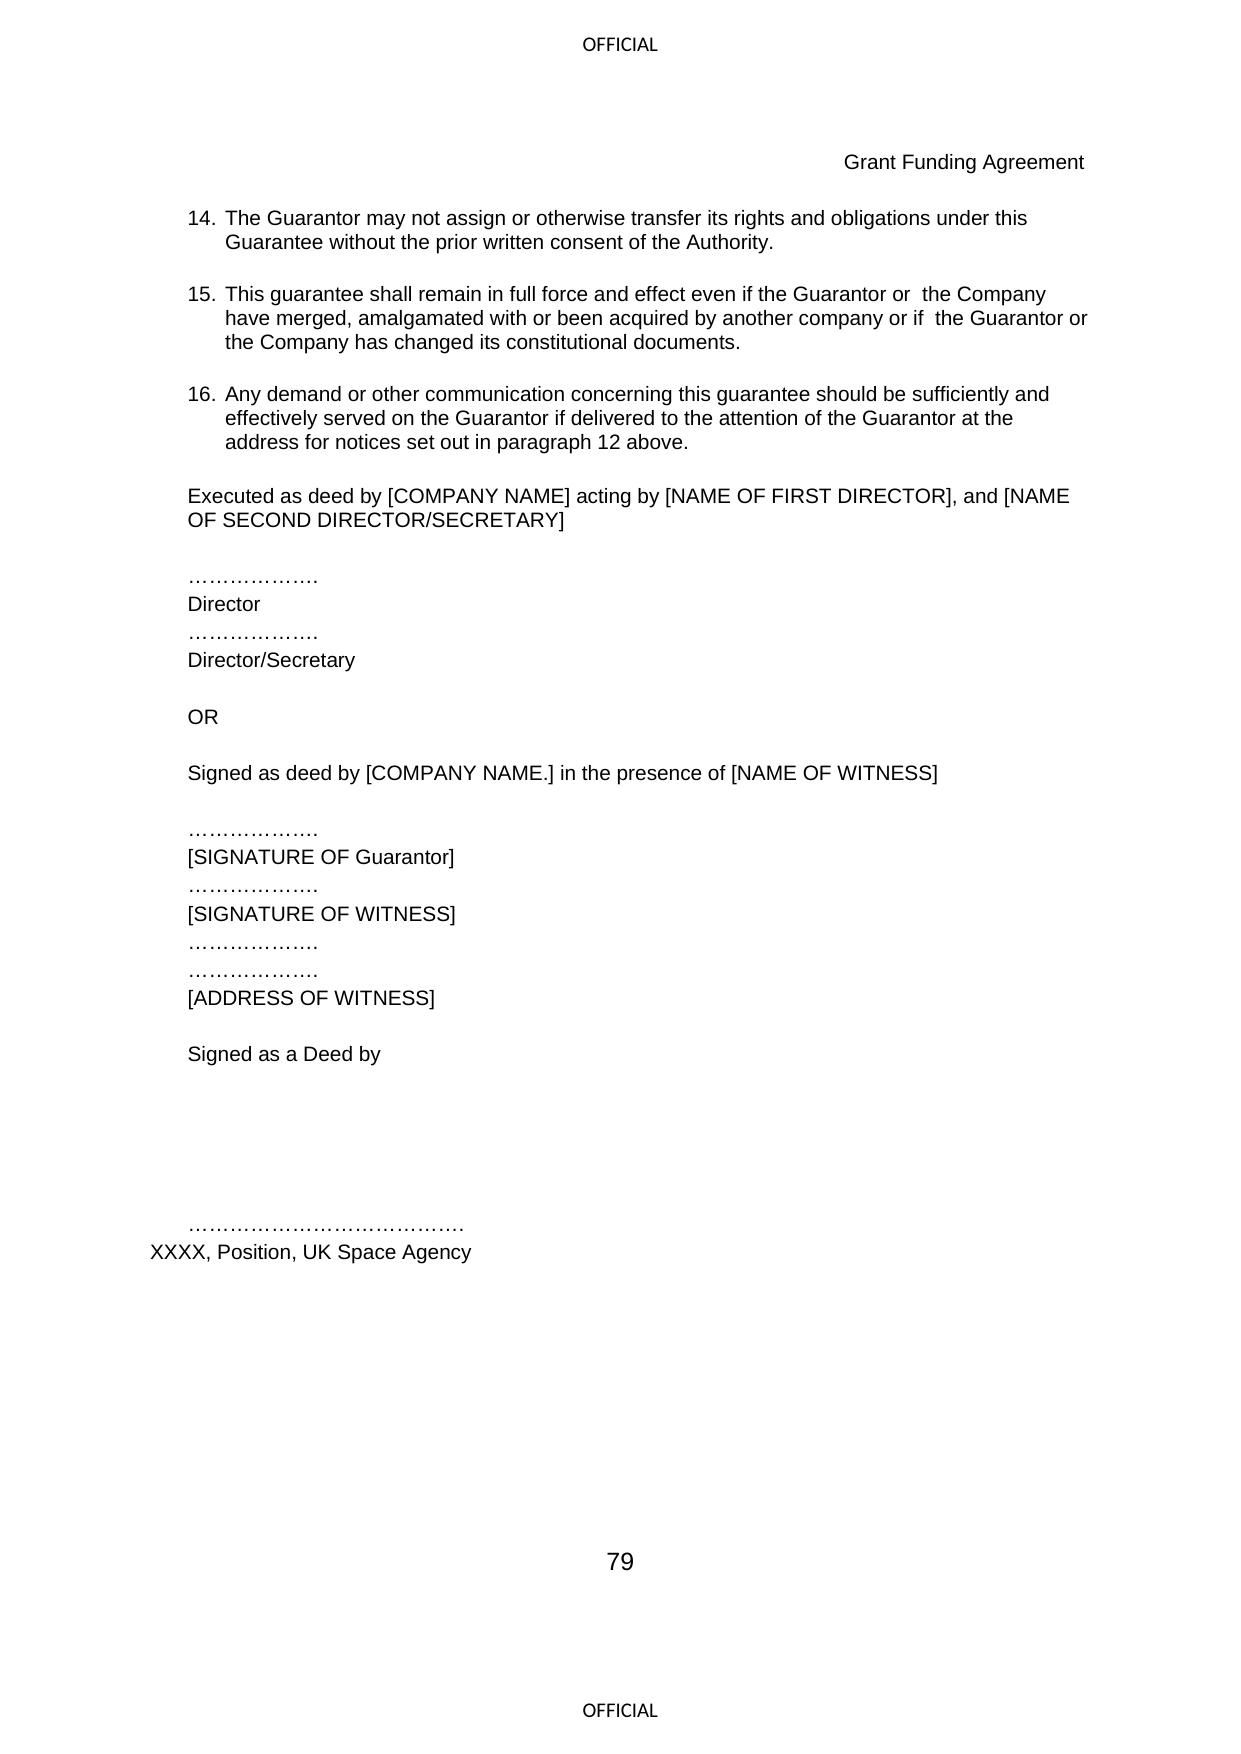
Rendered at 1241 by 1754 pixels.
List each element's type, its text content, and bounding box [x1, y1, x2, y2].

text Director [187, 592, 1090, 616]
text [ADDRESS OF WITNESS] [187, 986, 1090, 1010]
text XXXX, Position, UK Space Agency [150, 1239, 1090, 1263]
text Signed as a Deed by [187, 1042, 1090, 1095]
text ………………. [187, 958, 1090, 982]
text ………………. [187, 929, 1090, 953]
text ………………. [187, 620, 1090, 644]
text [SIGNATURE OF WITNESS] [187, 901, 1090, 925]
text Signed as deed by [COMPANY NAME.] in the presence of [NAME OF WITNESS] [187, 761, 1090, 785]
text ………………. [187, 817, 1090, 841]
text [SIGNATURE OF Guarantor] [187, 845, 1090, 869]
text ………………. [187, 564, 1090, 588]
text …………………………………. [187, 1211, 1090, 1235]
text ………………. [187, 873, 1090, 897]
text OR [187, 704, 1090, 728]
list This guarantee shall remain in full force and effect even if the Guarantor or the Company have merged, amalgamated with or been acquired by another company or if the Guarantor or the Company has changed its constitutional documents. [187, 282, 1090, 353]
list The Guarantor may not assign or otherwise transfer its rights and obligations under this Guarantee without the prior written consent of the Authority. [187, 206, 1090, 253]
text Executed as deed by [COMPANY NAME] acting by [NAME OF FIRST DIRECTOR], and [NAME OF SECOND DIRECTOR/SECRETARY] [187, 484, 1090, 532]
list Any demand or other communication concerning this guarantee should be sufficiently and effectively served on the Guarantor if delivered to the attention of the Guarantor at the address for notices set out in paragraph 12 above. [187, 382, 1090, 453]
text Director/Secretary [187, 648, 1090, 672]
